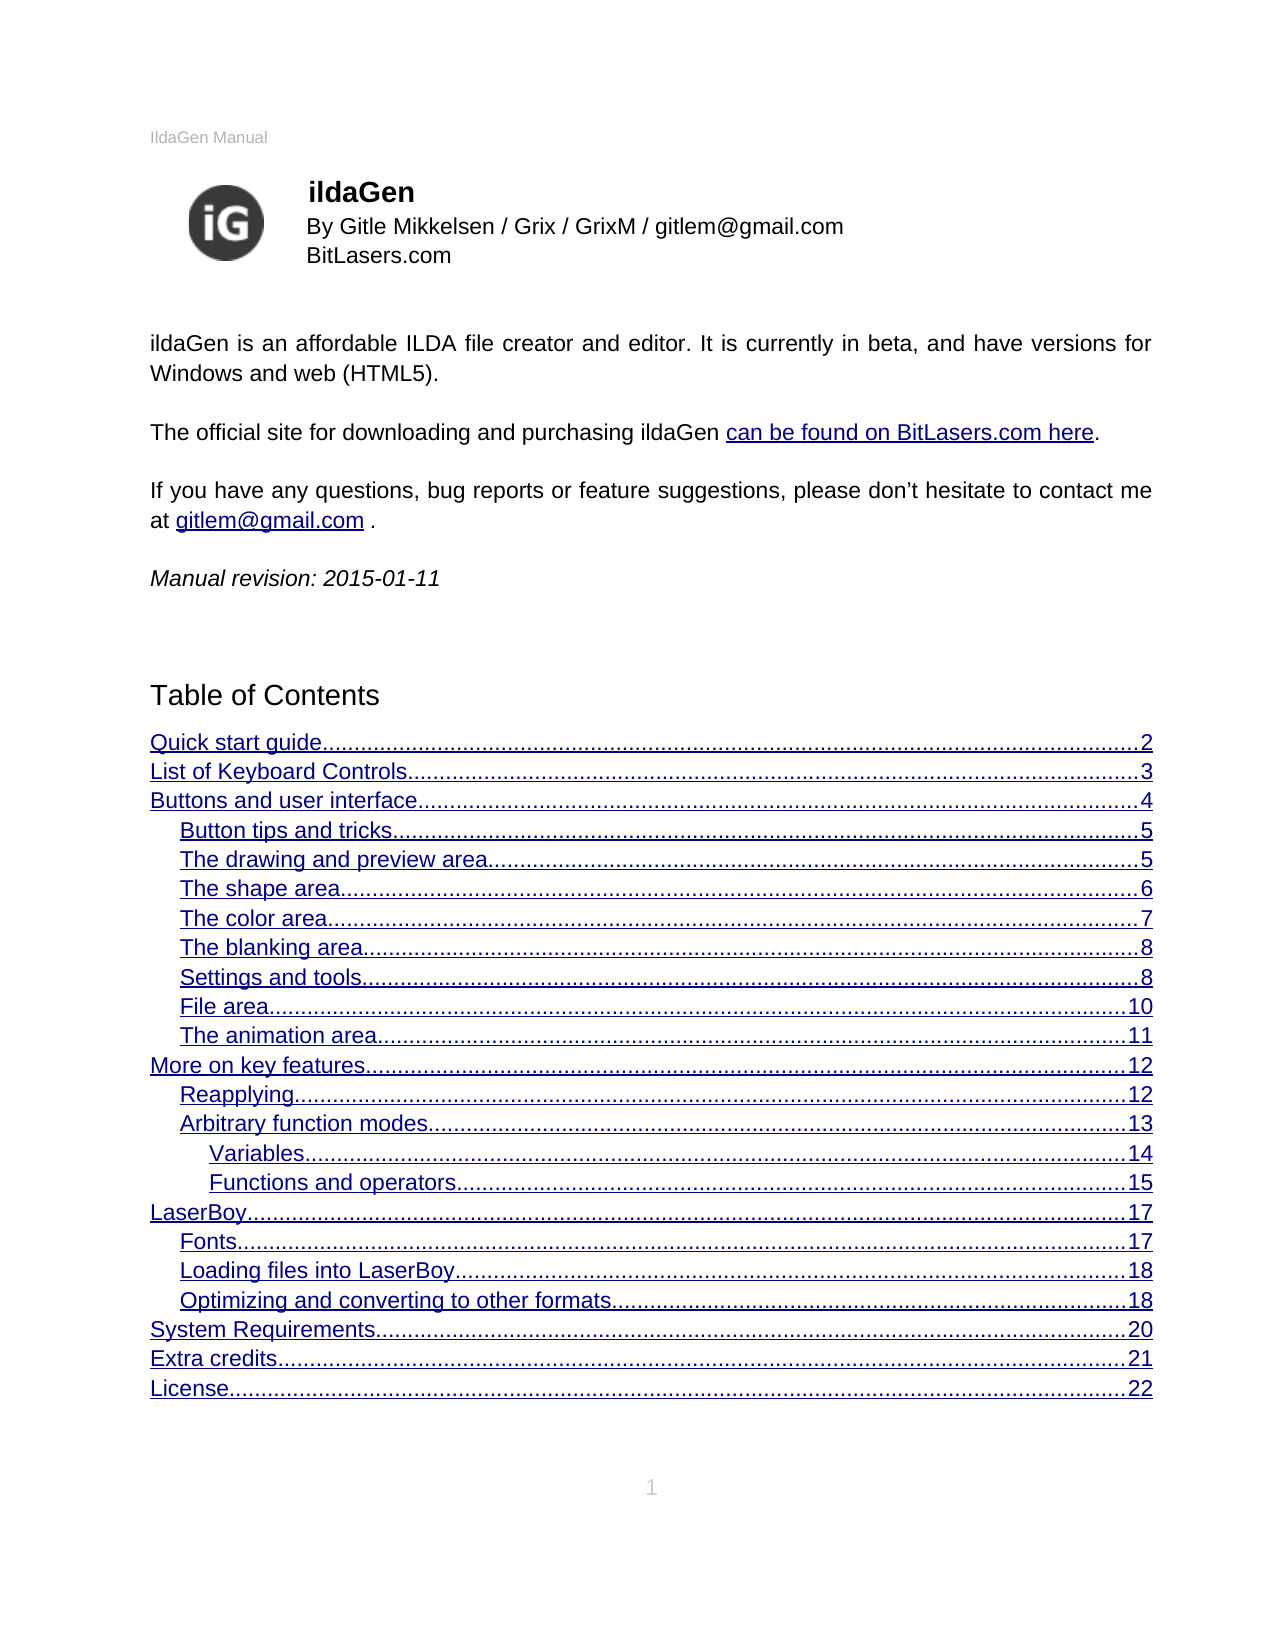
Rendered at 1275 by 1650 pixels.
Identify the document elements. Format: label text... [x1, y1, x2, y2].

text ildaGen [150, 176, 1153, 209]
text The drawing and preview area 5 [179, 847, 1153, 869]
text The blanking area 8 [179, 935, 1153, 957]
text Fonts 17 [179, 1228, 1153, 1251]
text Quick start guide 2 [150, 729, 1153, 751]
text If you have any questions, bug reports or feature suggestions, please don’t hesitate to contact me at gitlem@gmail.com . [150, 478, 1153, 533]
text Functions and operators 15 [209, 1170, 1153, 1192]
subtitle Table of Contents [150, 679, 1153, 712]
text Manual revision: 2015-01-11 [150, 566, 1153, 592]
picture [188, 185, 264, 261]
text BitLasers.com [150, 243, 1153, 269]
text Settings and tools 8 [179, 964, 1153, 986]
text List of Keyboard Controls 3 [150, 758, 1153, 781]
text Extra credits 21 [150, 1346, 1153, 1368]
text Variables 14 [209, 1140, 1153, 1163]
text The animation area 11 [179, 1023, 1153, 1045]
text Loading files into LaserBoy 18 [179, 1258, 1153, 1280]
text Button tips and tricks 5 [179, 817, 1153, 839]
text Reapplying 12 [179, 1082, 1153, 1104]
text System Requirements 20 [150, 1317, 1153, 1339]
text Optimizing and converting to other formats 18 [179, 1287, 1153, 1309]
text Arbitrary function modes 13 [179, 1111, 1153, 1133]
text License 22 [150, 1375, 1153, 1398]
text ildaGen is an affordable ILDA file creator and editor. It is currently in beta, and have versions for Windows and web (HTML5). [150, 331, 1153, 386]
text By Gitle Mikkelsen / Grix / GrixM / gitlem@gmail.com [264, 214, 1153, 239]
text LaserBoy 17 [150, 1199, 1153, 1221]
text More on key features 12 [150, 1052, 1153, 1074]
text Buttons and user interface 4 [150, 788, 1153, 810]
text File area 10 [179, 993, 1153, 1016]
text The official site for downloading and purchasing ildaGen can be found on BitLasers.com here. [150, 419, 1153, 445]
text The color area 7 [179, 905, 1153, 928]
text The shape area 6 [179, 876, 1153, 898]
